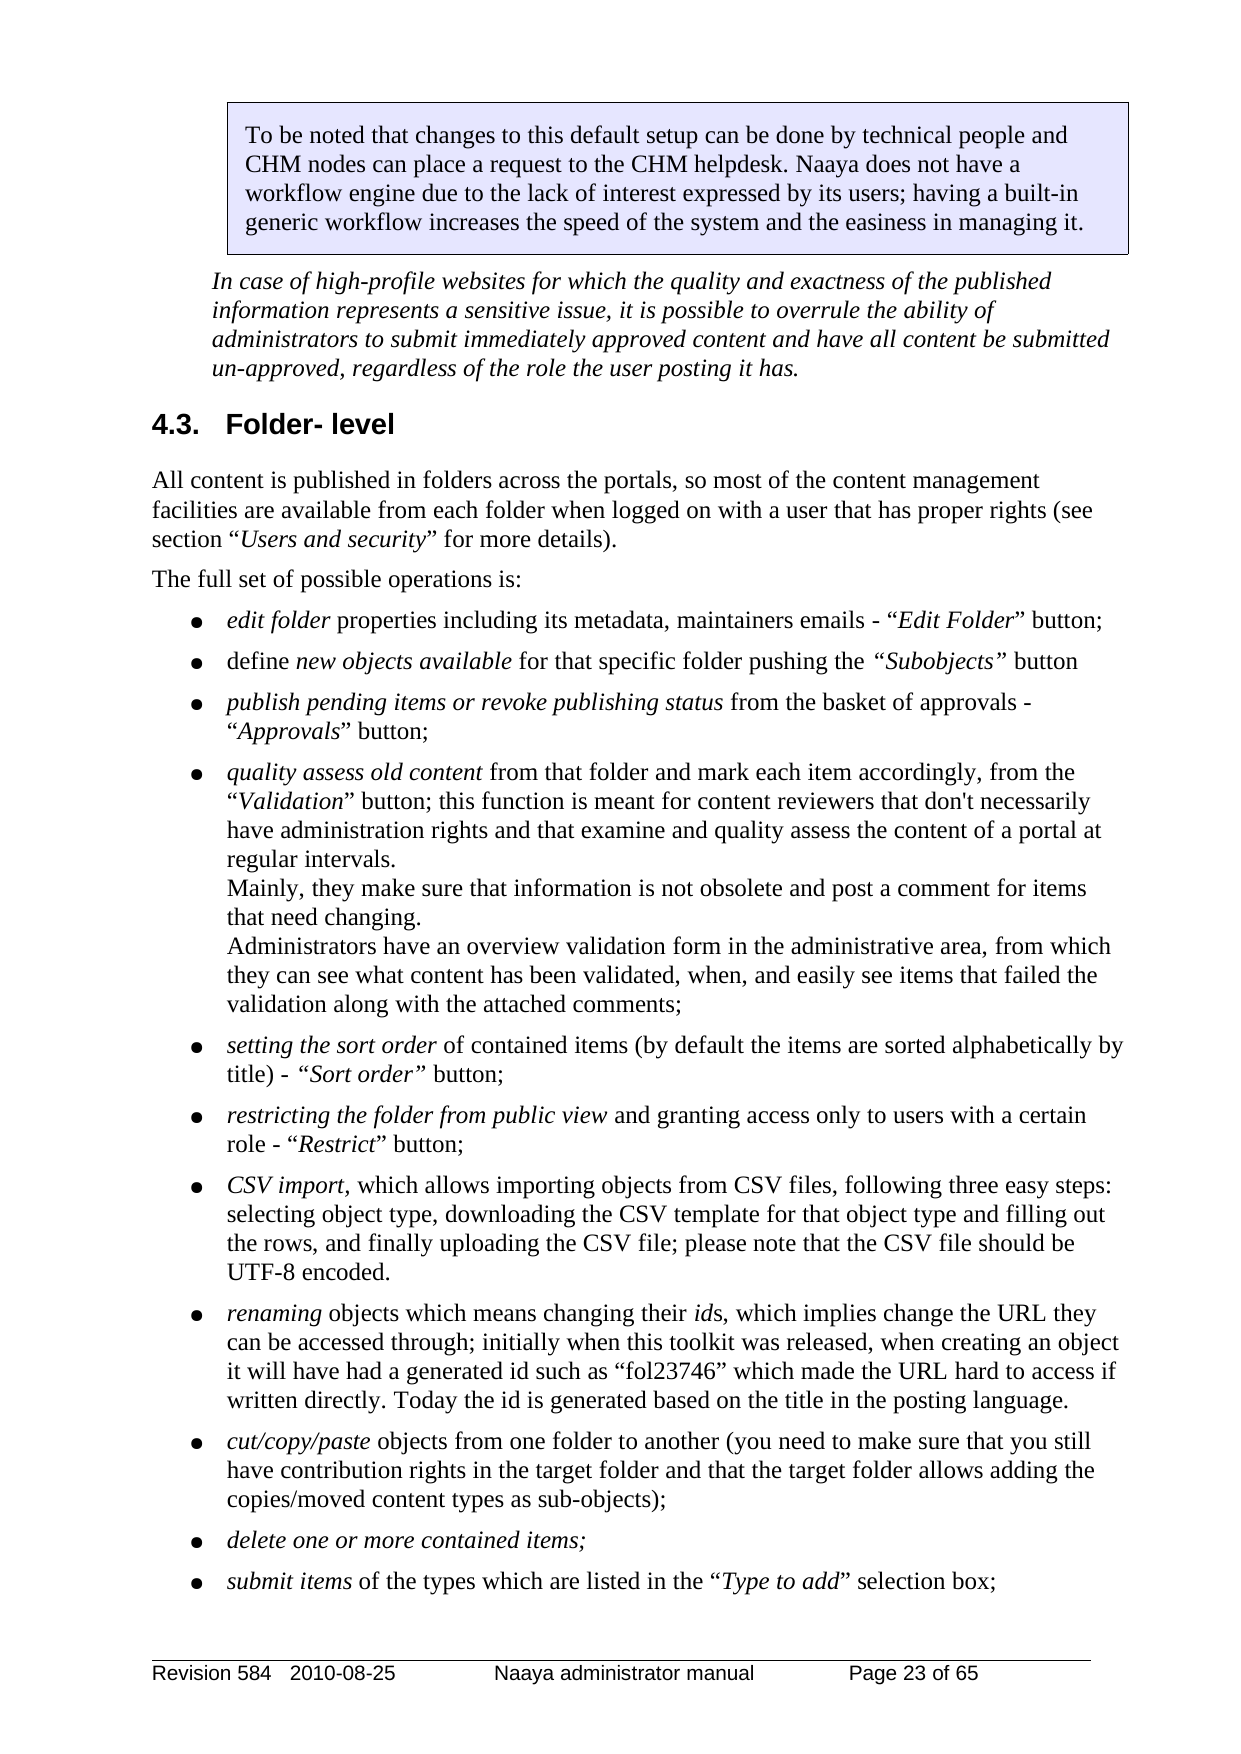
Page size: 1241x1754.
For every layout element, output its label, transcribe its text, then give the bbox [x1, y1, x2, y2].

list renaming objects which means changing their ids, which implies change the URL they can be accessed through; initially when this toolkit was released, when creating an object it will have had a generated id such as “fol23746” which made the URL hard to access if written directly. Today the id is generated based on the title in the posting language. [189, 1298, 1128, 1414]
text To be noted that changes to this default setup can be done by technical people and CHM nodes can place a request to the CHM helpdesk. Naaya does not have a workflow engine due to the lack of interest expressed by its users; having a built-in generic workflow increases the speed of the system and the easiness in managing it. [228, 103, 1128, 254]
list cut/copy/paste objects from one folder to another (you need to make sure that you still have contribution rights in the target folder and that the target folder allows adding the copies/moved content types as sub-objects); [189, 1426, 1128, 1513]
text All content is published in folders across the portals, so most of the content management facilities are available from each folder when logged on with a user that has proper rights (see section “Users and security” for more details). [152, 465, 1128, 553]
text The full set of possible operations is: [152, 564, 1128, 593]
list submit items of the types which are listed in the “Type to add” selection box; [189, 1566, 1128, 1595]
list define new objects available for that specific folder pushing the “Subobjects” button [189, 646, 1128, 675]
list publish pending items or revoke publishing status from the basket of approvals - “Approvals” button; [189, 687, 1128, 745]
list quality assess old content from that folder and mark each item accordingly, from the “Validation” button; this function is meant for content reviewers that don't necessarily have administration rights and that examine and quality assess the content of a portal at regular intervals. Mainly, they make sure that information is not obsolete and post a comment for items that need changing. Administrators have an overview validation form in the administrative area, from which they can see what content has been validated, when, and easily see items that failed the validation along with the attached comments; [189, 757, 1128, 1018]
list edit folder properties including its metadata, maintainers emails - “Edit Folder” button; [189, 605, 1128, 634]
list restricting the folder from public view and granting access only to users with a certain role - “Restrict” button; [189, 1100, 1128, 1158]
subtitle Folder- level [152, 407, 1128, 441]
list delete one or more contained items; [189, 1525, 1128, 1554]
list setting the sort order of contained items (by default the items are sorted alphabetically by title) - “Sort order” button; [189, 1030, 1128, 1088]
text In case of high-profile websites for which the quality and exactness of the published information represents a sensitive issue, it is possible to overrule the ability of administrators to submit immediately approved content and have all content be submitted un-approved, regardless of the role the user posting it has. [212, 266, 1128, 382]
list CSV import, which allows importing objects from CSV files, following three easy steps: selecting object type, downloading the CSV template for that object type and filling out the rows, and finally uploading the CSV file; please note that the CSV file should be UTF-8 encoded. [189, 1170, 1128, 1286]
